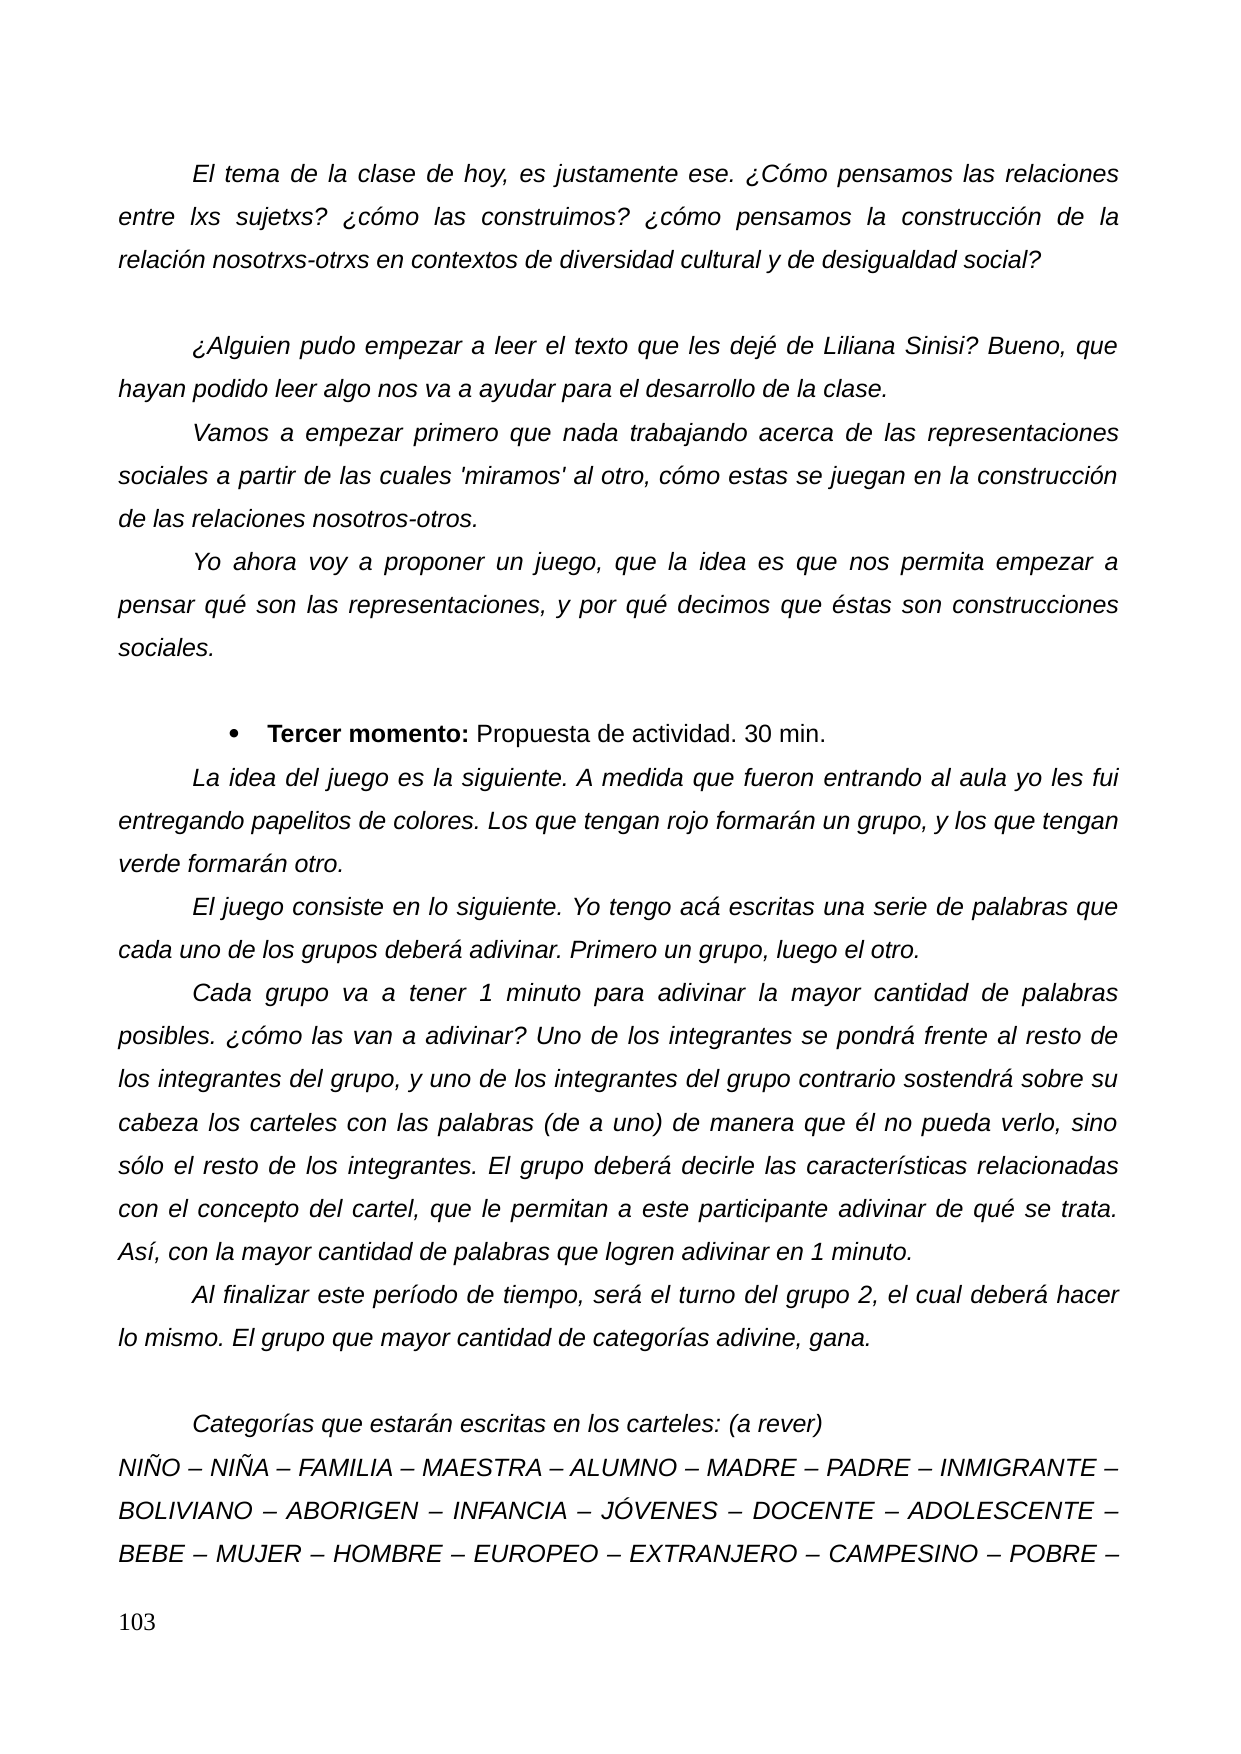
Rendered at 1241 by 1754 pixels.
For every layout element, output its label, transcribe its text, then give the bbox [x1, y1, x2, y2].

text La idea del juego es la siguiente. A medida que fueron entrando al aula yo les fui entregando papelitos de colores. Los que tengan rojo formarán un grupo, y los que tengan verde formarán otro. [118, 763, 1123, 878]
text El juego consiste en lo siguiente. Yo tengo acá escritas una serie de palabras que cada uno de los grupos deberá adivinar. Primero un grupo, luego el otro. [118, 892, 1123, 964]
text El tema de la clase de hoy, es justamente ese. ¿Cómo pensamos las relaciones entre lxs sujetxs? ¿cómo las construimos? ¿cómo pensamos la construcción de la relación nosotrxs-otrxs en contextos de diversidad cultural y de desigualdad social? [118, 159, 1123, 274]
list Tercer momento: Propuesta de actividad. 30 min. [229, 719, 1123, 748]
text ¿Alguien pudo empezar a leer el texto que les dejé de Liliana Sinisi? Bueno, que hayan podido leer algo nos va a ayudar para el desarrollo de la clase. [118, 331, 1123, 403]
text NIÑO – NIÑA – FAMILIA – MAESTRA – ALUMNO – MADRE – PADRE – INMIGRANTE – BOLIVIANO – ABORIGEN – INFANCIA – JÓVENES – DOCENTE – ADOLESCENTE – BEBE – MUJER – HOMBRE – EUROPEO – EXTRANJERO – CAMPESINO – POBRE – [118, 1453, 1123, 1568]
text Vamos a empezar primero que nada trabajando acerca de las representaciones sociales a partir de las cuales 'miramos' al otro, cómo estas se juegan en la construcción de las relaciones nosotros-otros. [118, 417, 1123, 532]
text Yo ahora voy a proponer un juego, que la idea es que nos permita empezar a pensar qué son las representaciones, y por qué decimos que éstas son construcciones sociales. [118, 547, 1123, 662]
text Cada grupo va a tener 1 minuto para adivinar la mayor cantidad de palabras posibles. ¿cómo las van a adivinar? Uno de los integrantes se pondrá frente al resto de los integrantes del grupo, y uno de los integrantes del grupo contrario sostendrá sobre su cabeza los carteles con las palabras (de a uno) de manera que él no pueda verlo, sino sólo el resto de los integrantes. El grupo deberá decirle las características relacionadas con el concepto del cartel, que le permitan a este participante adivinar de qué se trata. Así, con la mayor cantidad de palabras que logren adivinar en 1 minuto. [118, 978, 1123, 1266]
text Categorías que estarán escritas en los carteles: (a rever) [118, 1409, 1123, 1438]
text Al finalizar este período de tiempo, será el turno del grupo 2, el cual deberá hacer lo mismo. El grupo que mayor cantidad de categorías adivine, gana. [118, 1280, 1123, 1352]
